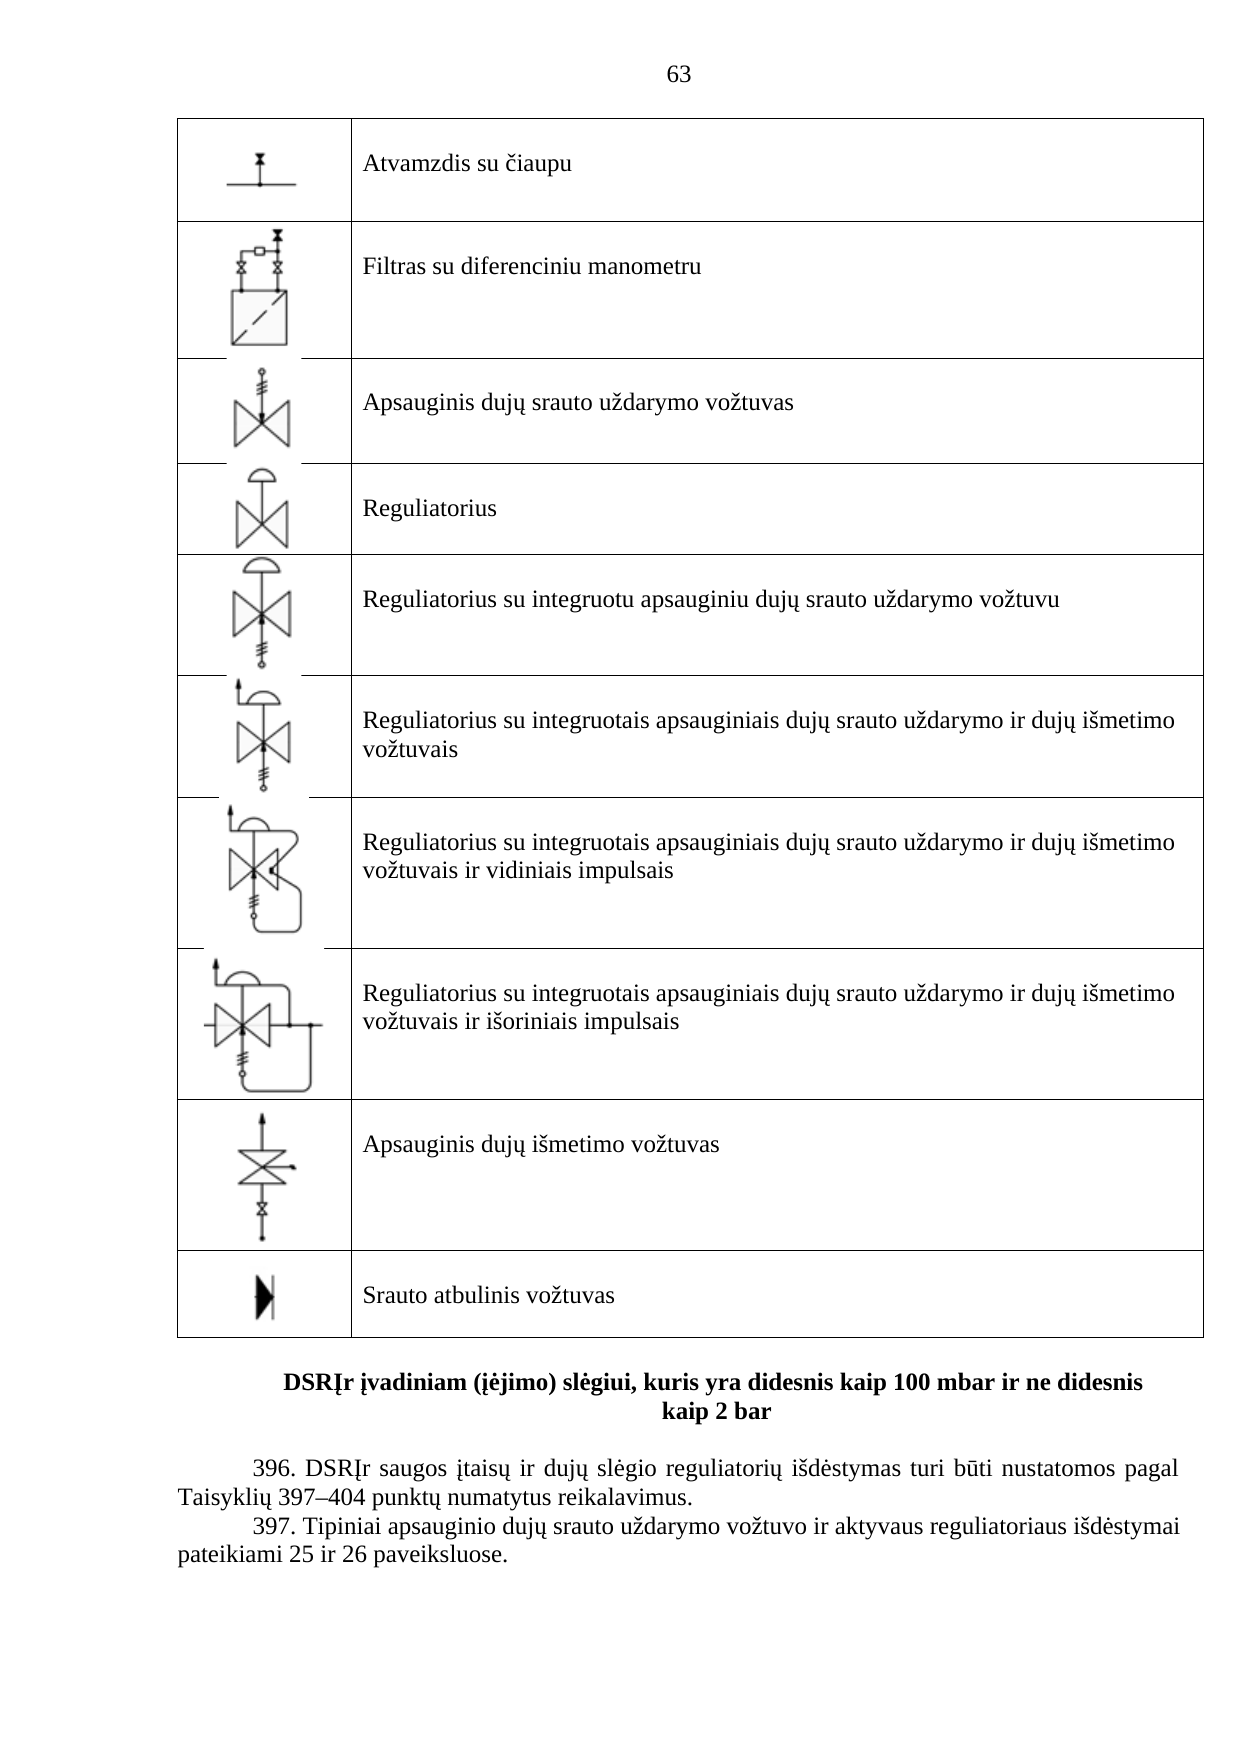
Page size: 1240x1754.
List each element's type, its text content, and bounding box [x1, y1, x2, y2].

text kaip 2 bar [177, 1396, 1181, 1424]
table_cell [302, 359, 351, 463]
text DSRĮr įvadiniam (įėjimo) slėgiui, kuris yra didesnis kaip 100 mbar ir ne didesnis [177, 1367, 1181, 1396]
table_cell [178, 119, 351, 221]
table_cell Atvamzdis su čiaupu [352, 119, 1203, 221]
table_cell [178, 1251, 351, 1337]
table_cell Reguliatorius su integruotu apsauginiu dujų srauto uždarymo vožtuvu [352, 555, 1203, 675]
table_cell Apsauginis dujų išmetimo vožtuvas [352, 1100, 1203, 1250]
table_cell [178, 1100, 226, 1250]
table_cell [309, 798, 351, 948]
table_cell Reguliatorius su integruotais apsauginiais dujų srauto uždarymo ir dujų išmetimo vožtuvais ir vidiniais impulsais [352, 798, 1203, 948]
text 397. Tipiniai apsauginio dujų srauto uždarymo vožtuvo ir aktyvaus reguliatoriaus išdėstymai pateikiami 25 ir 26 paveiksluose. [177, 1511, 1181, 1568]
table_cell Reguliatorius su integruotais apsauginiais dujų srauto uždarymo ir dujų išmetimo vožtuvais [352, 676, 1203, 797]
table_cell [178, 359, 226, 463]
table_cell Reguliatorius [352, 464, 1203, 554]
table_cell [178, 676, 226, 797]
table_cell Apsauginis dujų srauto uždarymo vožtuvas [352, 359, 1203, 463]
table_cell [178, 949, 203, 1099]
table_cell [302, 676, 351, 797]
table_cell [325, 949, 351, 1099]
table_cell Filtras su diferenciniu manometru [352, 222, 1203, 357]
table_cell Srauto atbulinis vožtuvas [352, 1251, 1203, 1337]
table_cell [302, 555, 351, 675]
table_cell [178, 798, 219, 948]
table_cell Reguliatorius su integruotais apsauginiais dujų srauto uždarymo ir dujų išmetimo vožtuvais ir išoriniais impulsais [352, 949, 1203, 1099]
table_cell [302, 1100, 351, 1250]
table_cell [178, 222, 226, 357]
table_cell [178, 555, 226, 675]
table_cell [302, 222, 351, 357]
table_cell [295, 464, 351, 554]
table_cell [178, 464, 233, 554]
text 396. DSRĮr saugos įtaisų ir dujų slėgio reguliatorių išdėstymas turi būti nustatomos pagal Taisyklių 397–404 punktų numatytus reikalavimus. [177, 1453, 1181, 1511]
